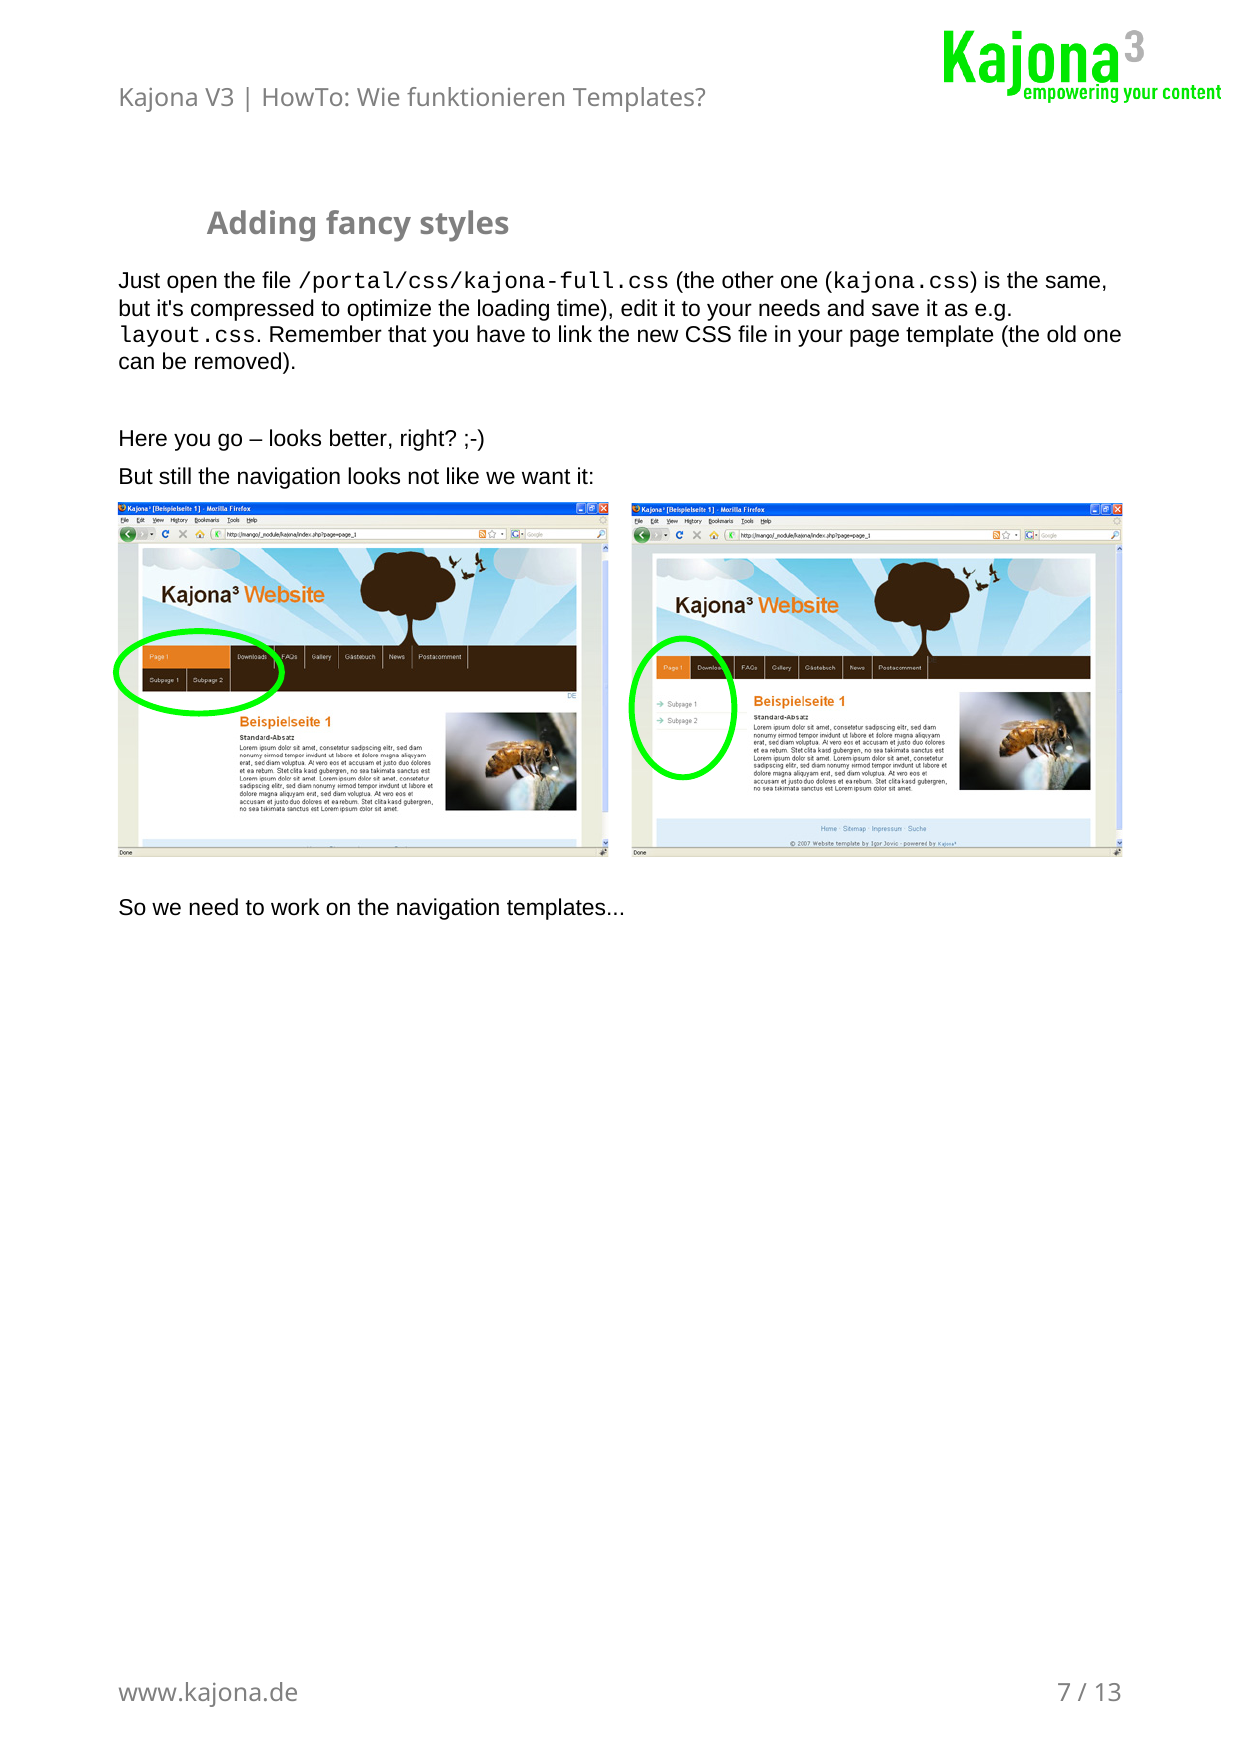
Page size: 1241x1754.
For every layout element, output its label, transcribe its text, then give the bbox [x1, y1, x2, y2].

text Just open the file /portal/css/kajona-full.css (the other one (kajona.css) is the same, but it's compressed to optimize the loading time), edit it to your needs and save it as e.g. layout.css. Remember that you have to link the new CSS file in your page template (the old one can be removed). [118, 268, 1122, 374]
picture [117, 502, 609, 857]
picture [944, 30, 1221, 103]
subtitle Adding fancy styles [118, 201, 1122, 244]
picture [631, 503, 1123, 857]
text But still the navigation looks not like we want it: [118, 463, 1122, 489]
picture [635, 642, 731, 774]
text Here you go – looks better, right? ;-) [118, 425, 1122, 451]
picture [120, 635, 278, 710]
text So we need to work on the navigation templates... [118, 895, 1122, 921]
